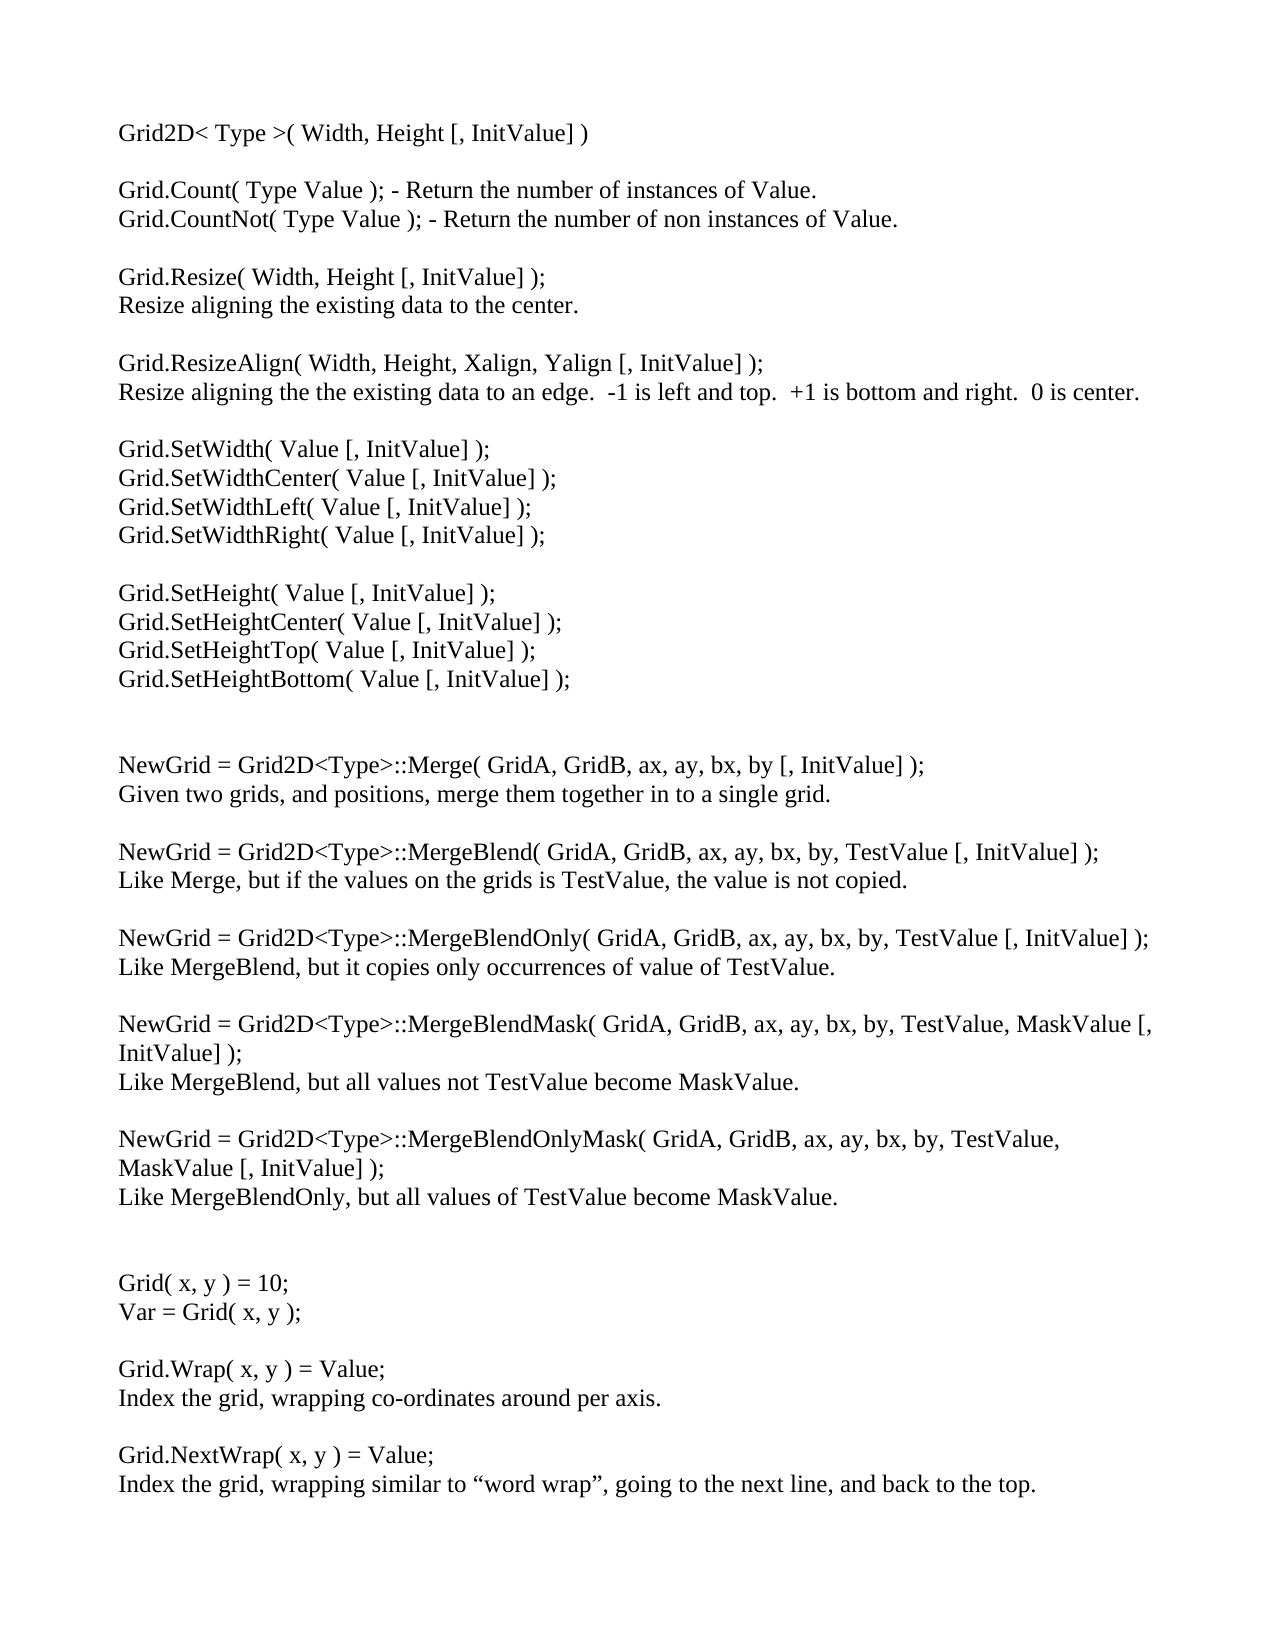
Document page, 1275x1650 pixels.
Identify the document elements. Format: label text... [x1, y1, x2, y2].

text Grid2D< Type >( Width, Height [, InitValue] ) [118, 118, 1157, 147]
text Resize aligning the the existing data to an edge. -1 is left and top. +1 is bottom and right. 0 is center. [118, 377, 1157, 406]
text Grid.NextWrap( x, y ) = Value; [118, 1441, 1157, 1469]
text NewGrid = Grid2D<Type>::MergeBlendOnlyMask( GridA, GridB, ax, ay, bx, by, TestValue, MaskValue [, InitValue] ); [118, 1124, 1157, 1182]
text Grid.CountNot( Type Value ); - Return the number of non instances of Value. [118, 204, 1157, 233]
text Like MergeBlend, but it copies only occurrences of value of TestValue. [118, 952, 1157, 981]
text Grid.SetHeightBottom( Value [, InitValue] ); [118, 664, 1157, 693]
text Grid.SetWidthLeft( Value [, InitValue] ); [118, 492, 1157, 521]
text NewGrid = Grid2D<Type>::MergeBlend( GridA, GridB, ax, ay, bx, by, TestValue [, InitValue] ); [118, 837, 1157, 866]
text Resize aligning the existing data to the center. [118, 291, 1157, 319]
text Var = Grid( x, y ); [118, 1297, 1157, 1326]
text Grid.ResizeAlign( Width, Height, Xalign, Yalign [, InitValue] ); [118, 348, 1157, 377]
text Grid.SetHeightCenter( Value [, InitValue] ); [118, 607, 1157, 636]
text Grid.SetWidth( Value [, InitValue] ); [118, 434, 1157, 463]
text Like MergeBlend, but all values not TestValue become MaskValue. [118, 1067, 1157, 1096]
text Grid.Wrap( x, y ) = Value; [118, 1354, 1157, 1383]
text Grid( x, y ) = 10; [118, 1268, 1157, 1297]
text Grid.SetHeight( Value [, InitValue] ); [118, 578, 1157, 607]
text Grid.SetHeightTop( Value [, InitValue] ); [118, 636, 1157, 664]
text NewGrid = Grid2D<Type>::Merge( GridA, GridB, ax, ay, bx, by [, InitValue] ); [118, 751, 1157, 779]
text Given two grids, and positions, merge them together in to a single grid. [118, 779, 1157, 808]
text NewGrid = Grid2D<Type>::MergeBlendOnly( GridA, GridB, ax, ay, bx, by, TestValue [, InitValue] ); [118, 923, 1157, 952]
text Grid.Count( Type Value ); - Return the number of instances of Value. [118, 176, 1157, 204]
text Grid.SetWidthRight( Value [, InitValue] ); [118, 521, 1157, 549]
text Index the grid, wrapping co-ordinates around per axis. [118, 1383, 1157, 1412]
text NewGrid = Grid2D<Type>::MergeBlendMask( GridA, GridB, ax, ay, bx, by, TestValue, MaskValue [, InitValue] ); [118, 1009, 1157, 1067]
text Grid.SetWidthCenter( Value [, InitValue] ); [118, 463, 1157, 492]
text Index the grid, wrapping similar to “word wrap”, going to the next line, and back to the top. [118, 1469, 1157, 1498]
text Like Merge, but if the values on the grids is TestValue, the value is not copied. [118, 866, 1157, 894]
text Like MergeBlendOnly, but all values of TestValue become MaskValue. [118, 1182, 1157, 1211]
text Grid.Resize( Width, Height [, InitValue] ); [118, 262, 1157, 291]
